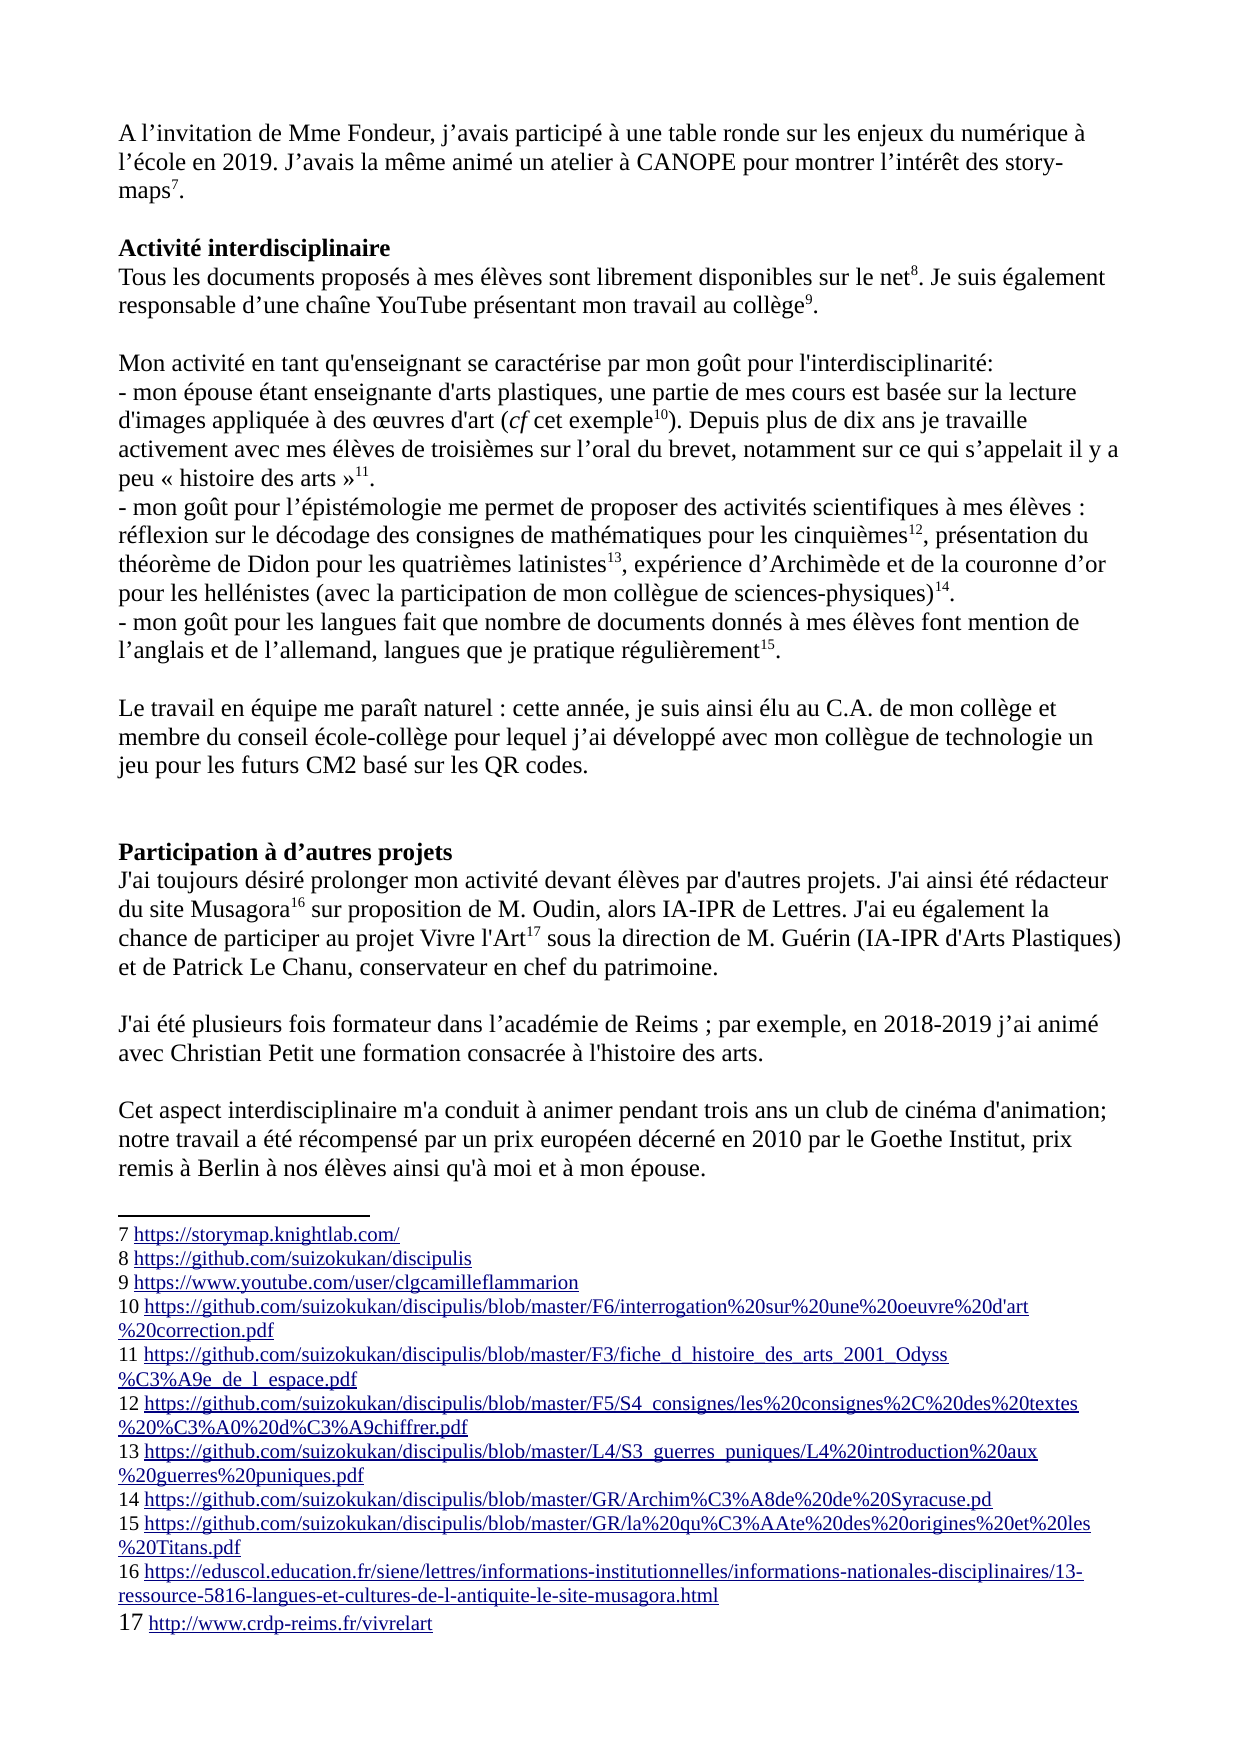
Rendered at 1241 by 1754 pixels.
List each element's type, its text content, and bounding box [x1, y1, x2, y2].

text https://storymap.knightlab.com/ [118, 1222, 1122, 1246]
text J'ai toujours désiré prolonger mon activité devant élèves par d'autres projets. J'ai ainsi été rédacteur du site Musagora sur proposition de M. Oudin, alors IA-IPR de Lettres. J'ai eu également la chance de participer au projet Vivre l'Art sous la direction de M. Guérin (IA-IPR d'Arts Plastiques) et de Patrick Le Chanu, conservateur en chef du patrimoine. [118, 866, 1122, 981]
text - mon goût pour l’épistémologie me permet de proposer des activités scientifiques à mes élèves : réflexion sur le décodage des consignes de mathématiques pour les cinquièmes, présentation du théorème de Didon pour les quatrièmes latinistes, expérience d’Archimède et de la couronne d’or pour les hellénistes (avec la participation de mon collègue de sciences-physiques). [118, 492, 1122, 607]
text https://eduscol.education.fr/siene/lettres/informations-institutionnelles/informations-nationales-disciplinaires/13-ressource-5816-langues-et-cultures-de-l-antiquite-le-site-musagora.html [118, 1559, 1122, 1607]
text https://github.com/suizokukan/discipulis/blob/master/L4/S3_guerres_puniques/L4%20introduction%20aux%20guerres%20puniques.pdf [118, 1439, 1122, 1487]
text A l’invitation de Mme Fondeur, j’avais participé à une table ronde sur les enjeux du numérique à l’école en 2019. J’avais la même animé un atelier à CANOPE pour montrer l’intérêt des story-maps. [118, 118, 1122, 204]
text - mon goût pour les langues fait que nombre de documents donnés à mes élèves font mention de l’anglais et de l’allemand, langues que je pratique régulièrement. [118, 607, 1122, 664]
text Mon activité en tant qu'enseignant se caractérise par mon goût pour l'interdisciplinarité: [118, 348, 1122, 377]
text https://github.com/suizokukan/discipulis/blob/master/F6/interrogation%20sur%20une%20oeuvre%20d'art%20correction.pdf [118, 1294, 1122, 1342]
text https://www.youtube.com/user/clgcamilleflammarion [118, 1270, 1122, 1294]
text Le travail en équipe me paraît naturel : cette année, je suis ainsi élu au C.A. de mon collège et membre du conseil école-collège pour lequel j’ai développé avec mon collègue de technologie un jeu pour les futurs CM2 basé sur les QR codes. [118, 693, 1122, 779]
text https://github.com/suizokukan/discipulis/blob/master/F3/fiche_d_histoire_des_arts_2001_Odyss%C3%A9e_de_l_espace.pdf [118, 1342, 1122, 1391]
text Participation à d’autres projets [118, 837, 1122, 866]
text https://github.com/suizokukan/discipulis [118, 1246, 1122, 1270]
text Tous les documents proposés à mes élèves sont librement disponibles sur le net. Je suis également responsable d’une chaîne YouTube présentant mon travail au collège. [118, 262, 1122, 319]
text https://github.com/suizokukan/discipulis/blob/master/GR/Archim%C3%A8de%20de%20Syracuse.pd [118, 1487, 1122, 1511]
text https://github.com/suizokukan/discipulis/blob/master/F5/S4_consignes/les%20consignes%2C%20des%20textes%20%C3%A0%20d%C3%A9chiffrer.pdf [118, 1391, 1122, 1439]
text - mon épouse étant enseignante d'arts plastiques, une partie de mes cours est basée sur la lecture d'images appliquée à des œuvres d'art (cf cet exemple). Depuis plus de dix ans je travaille activement avec mes élèves de troisièmes sur l’oral du brevet, notamment sur ce qui s’appelait il y a peu « histoire des arts ». [118, 377, 1122, 492]
text Activité interdisciplinaire [118, 233, 1122, 262]
text https://github.com/suizokukan/discipulis/blob/master/GR/la%20qu%C3%AAte%20des%20origines%20et%20les%20Titans.pdf [118, 1511, 1122, 1559]
text http://www.crdp-reims.fr/vivrelart [118, 1607, 1122, 1636]
text Cet aspect interdisciplinaire m'a conduit à animer pendant trois ans un club de cinéma d'animation; notre travail a été récompensé par un prix européen décerné en 2010 par le Goethe Institut, prix remis à Berlin à nos élèves ainsi qu'à moi et à mon épouse. [118, 1096, 1122, 1182]
text J'ai été plusieurs fois formateur dans l’académie de Reims ; par exemple, en 2018-2019 j’ai animé avec Christian Petit une formation consacrée à l'histoire des arts. [118, 1009, 1122, 1067]
